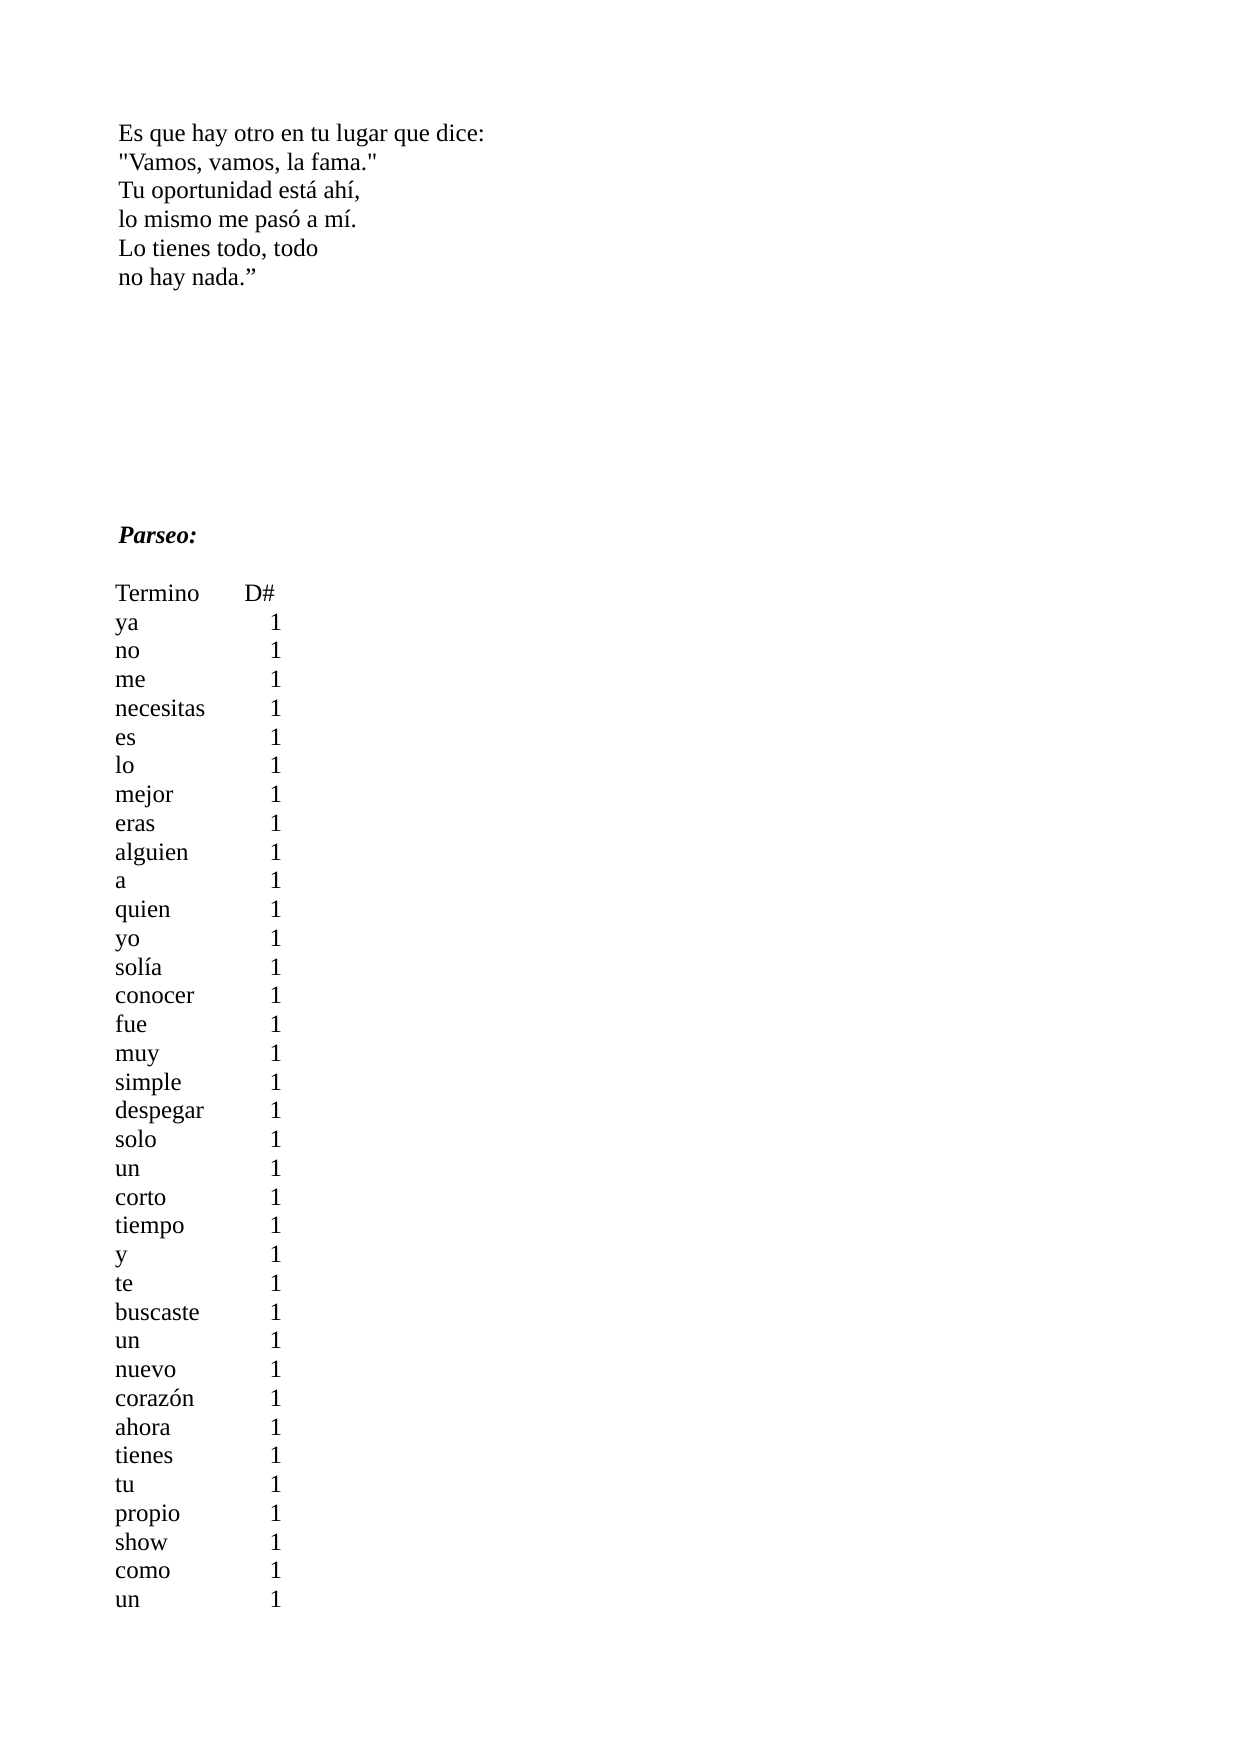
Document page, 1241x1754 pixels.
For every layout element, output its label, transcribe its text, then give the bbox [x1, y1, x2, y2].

table_cell 1 [241, 1326, 285, 1354]
table_cell 1 [241, 1527, 285, 1556]
table_cell 1 [241, 866, 285, 894]
table_cell 1 [241, 1239, 285, 1268]
table_cell tiempo [112, 1211, 241, 1239]
text no hay nada.” [118, 262, 1122, 291]
table_cell mejor [112, 779, 241, 808]
table_cell muy [112, 1038, 241, 1067]
table_cell como [112, 1556, 241, 1584]
table_cell un [112, 1584, 241, 1613]
table_cell me [112, 664, 241, 693]
table_cell 1 [241, 636, 285, 664]
table_cell conocer [112, 981, 241, 1009]
table_cell 1 [241, 607, 285, 636]
text lo mismo me pasó a mí. [118, 204, 1122, 233]
table_cell es [112, 722, 241, 751]
table_cell lo [112, 751, 241, 779]
table_cell eras [112, 808, 241, 837]
table_cell quien [112, 894, 241, 923]
table_cell ahora [112, 1412, 241, 1441]
table_cell no [112, 636, 241, 664]
table_header D# [241, 578, 285, 607]
table_cell 1 [241, 693, 285, 722]
table_cell 1 [241, 722, 285, 751]
table_cell y [112, 1239, 241, 1268]
table_cell propio [112, 1498, 241, 1527]
table_cell 1 [241, 751, 285, 779]
table_cell 1 [241, 894, 285, 923]
table_cell corazón [112, 1383, 241, 1412]
text Lo tienes todo, todo [118, 233, 1122, 262]
table_cell 1 [241, 1556, 285, 1584]
table_cell necesitas [112, 693, 241, 722]
table_cell 1 [241, 1498, 285, 1527]
table_cell despegar [112, 1096, 241, 1124]
table_cell 1 [241, 1584, 285, 1613]
table_cell 1 [241, 808, 285, 837]
table_cell nuevo [112, 1354, 241, 1383]
table_cell solo [112, 1124, 241, 1153]
table_cell 1 [241, 1182, 285, 1211]
table_cell 1 [241, 1268, 285, 1297]
table_cell fue [112, 1009, 241, 1038]
table_cell te [112, 1268, 241, 1297]
table_cell show [112, 1527, 241, 1556]
table_cell a [112, 866, 241, 894]
table_cell 1 [241, 981, 285, 1009]
table_cell 1 [241, 1067, 285, 1096]
table_cell tienes [112, 1441, 241, 1469]
table_cell un [112, 1326, 241, 1354]
table_cell 1 [241, 1038, 285, 1067]
table_cell 1 [241, 1441, 285, 1469]
table_cell 1 [241, 1153, 285, 1182]
text Es que hay otro en tu lugar que dice: [118, 118, 1122, 147]
table_cell 1 [241, 1383, 285, 1412]
table_header Termino [112, 578, 241, 607]
table_cell corto [112, 1182, 241, 1211]
table_cell alguien [112, 837, 241, 866]
table_cell buscaste [112, 1297, 241, 1326]
table_cell 1 [241, 1297, 285, 1326]
table_cell 1 [241, 952, 285, 981]
table_cell 1 [241, 923, 285, 952]
text "Vamos, vamos, la fama." [118, 147, 1122, 176]
table_cell ya [112, 607, 241, 636]
table_cell 1 [241, 1211, 285, 1239]
table_cell 1 [241, 1354, 285, 1383]
text Tu oportunidad está ahí, [118, 176, 1122, 204]
table_cell simple [112, 1067, 241, 1096]
table_cell tu [112, 1469, 241, 1498]
table_cell 1 [241, 779, 285, 808]
table_cell 1 [241, 1469, 285, 1498]
table_cell yo [112, 923, 241, 952]
table_cell 1 [241, 1124, 285, 1153]
table_cell 1 [241, 837, 285, 866]
table_cell solía [112, 952, 241, 981]
table_cell 1 [241, 1009, 285, 1038]
table_cell 1 [241, 1412, 285, 1441]
text Parseo: [118, 521, 1122, 549]
table_cell 1 [241, 664, 285, 693]
table_cell 1 [241, 1096, 285, 1124]
table_cell un [112, 1153, 241, 1182]
